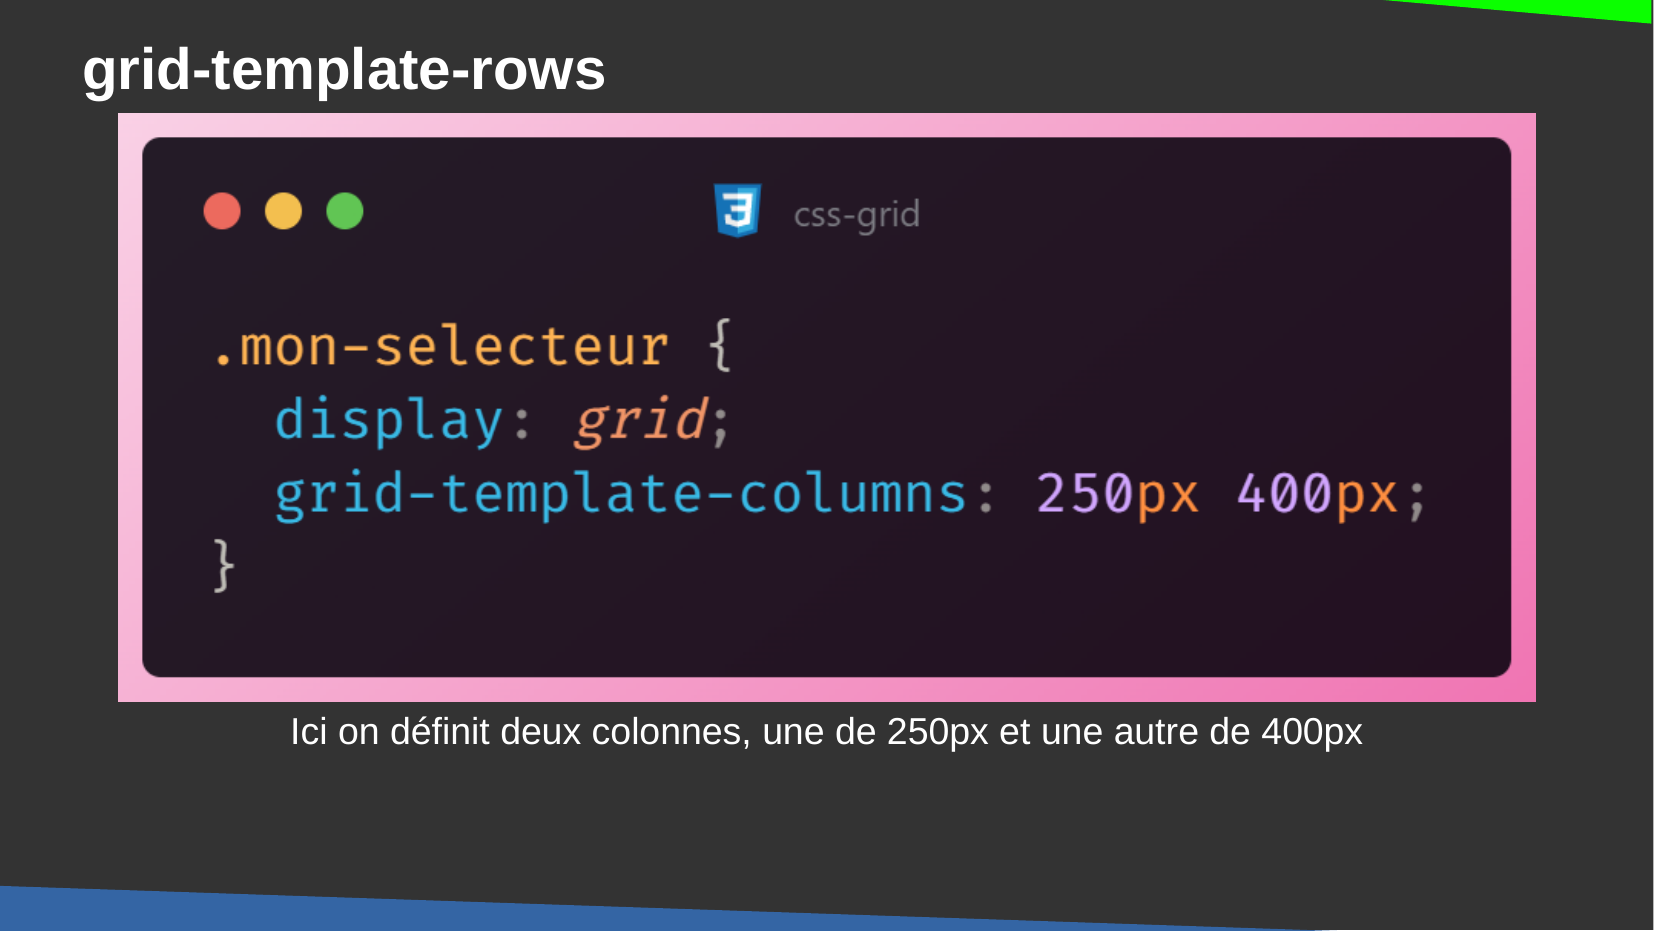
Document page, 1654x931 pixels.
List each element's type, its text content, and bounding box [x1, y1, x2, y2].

picture [118, 113, 1536, 702]
text_box Ici on définit deux colonnes, une de 250px et une autre de 400px [118, 702, 1536, 844]
text_box [0, 885, 1337, 931]
text_box [1383, 0, 1652, 24]
title grid-template-rows [82, 37, 1571, 122]
